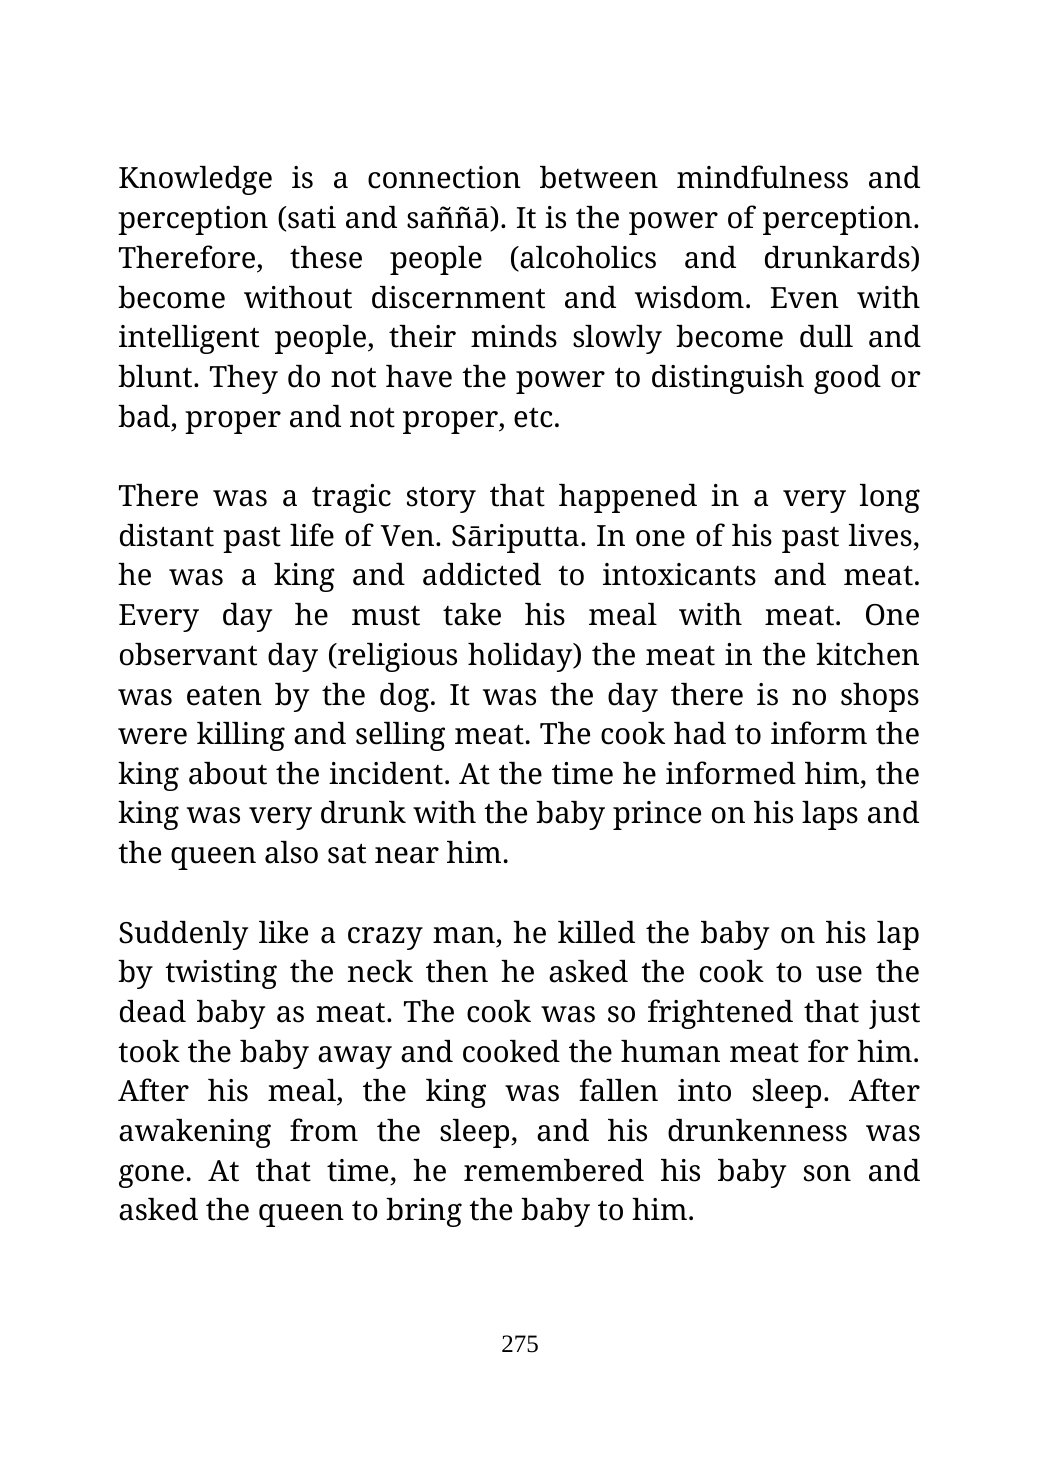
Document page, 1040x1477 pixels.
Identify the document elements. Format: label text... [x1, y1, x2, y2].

text Knowledge is a connection between mindfulness and perception (sati and saññā). It is the power of perception. Therefore, these people (alcoholics and drunkards) become without discernment and wisdom. Even with intelligent people, their minds slowly become dull and blunt. They do not have the power to distinguish good or bad, proper and not proper, etc. There was a tragic story that happened in a very long distant past life of Ven. Sāriputta. In one of his past lives, he was a king and addicted to intoxicants and meat. Every day he must take his meal with meat. One observant day (religious holiday) the meat in the kitchen was eaten by the dog. It was the day there is no shops were killing and selling meat. The cook had to inform the king about the incident. At the time he informed him, the king was very drunk with the baby prince on his laps and the queen also sat near him. Suddenly like a crazy man, he killed the baby on his lap by twisting the neck then he asked the cook to use the dead baby as meat. The cook was so frightened that just took the baby away and cooked the human meat for him. After his meal, the king was fallen into sleep. After awakening from the sleep, and his drunkenness was gone. At that time, he remembered his baby son and asked the queen to bring the baby to him. [118, 118, 922, 1269]
